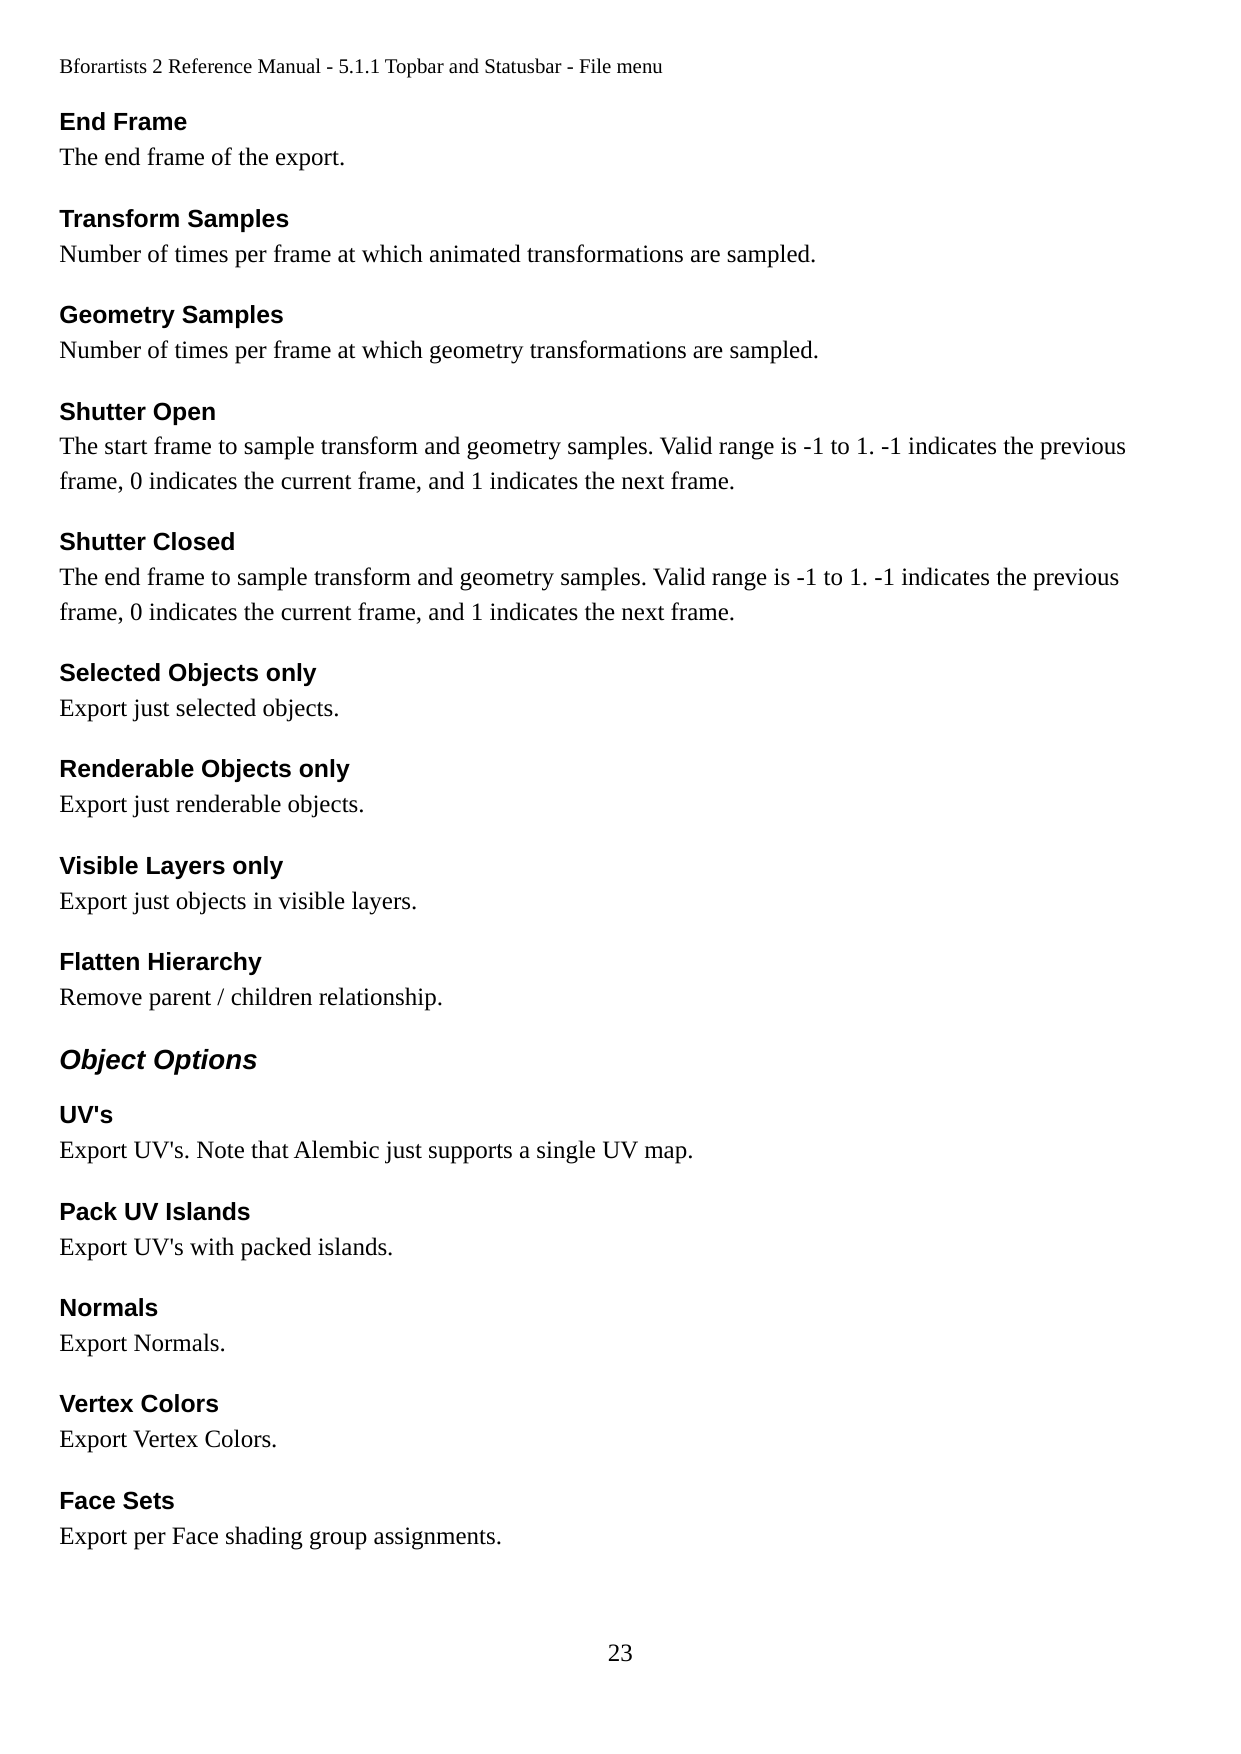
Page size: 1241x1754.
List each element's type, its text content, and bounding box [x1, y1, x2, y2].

text Export UV's. Note that Alembic just supports a single UV map. [59, 1135, 1181, 1164]
text Number of times per frame at which animated transformations are sampled. [59, 239, 1181, 267]
text Export per Face shading group assignments. [59, 1521, 1181, 1549]
text Export just objects in visible layers. [59, 886, 1181, 914]
subtitle Transform Samples [59, 204, 1181, 232]
subtitle UV's [59, 1101, 1181, 1129]
text The end frame of the export. [59, 142, 1181, 171]
subtitle Face Sets [59, 1486, 1181, 1514]
subtitle Selected Objects only [59, 658, 1181, 687]
text Remove parent / children relationship. [59, 982, 1181, 1011]
text The end frame to sample transform and geometry samples. Valid range is -1 to 1. -1 indicates the previous frame, 0 indicates the current frame, and 1 indicates the next frame. [59, 562, 1181, 625]
text Export just renderable objects. [59, 789, 1181, 818]
subtitle Renderable Objects only [59, 754, 1181, 783]
subtitle Visible Layers only [59, 851, 1181, 879]
subtitle Pack UV Islands [59, 1197, 1181, 1225]
subtitle Flatten Hierarchy [59, 947, 1181, 976]
subtitle Vertex Colors [59, 1389, 1181, 1418]
subtitle Geometry Samples [59, 300, 1181, 329]
text Export Normals. [59, 1328, 1181, 1357]
subtitle Normals [59, 1293, 1181, 1322]
text Number of times per frame at which geometry transformations are sampled. [59, 335, 1181, 364]
subtitle Shutter Open [59, 397, 1181, 425]
text Export just selected objects. [59, 693, 1181, 722]
subtitle Shutter Closed [59, 527, 1181, 556]
text Export UV's with packed islands. [59, 1232, 1181, 1260]
text The start frame to sample transform and geometry samples. Valid range is -1 to 1. -1 indicates the previous frame, 0 indicates the current frame, and 1 indicates the next frame. [59, 431, 1181, 494]
subtitle Object Options [59, 1044, 1181, 1076]
subtitle End Frame [59, 107, 1181, 136]
text Export Vertex Colors. [59, 1424, 1181, 1453]
